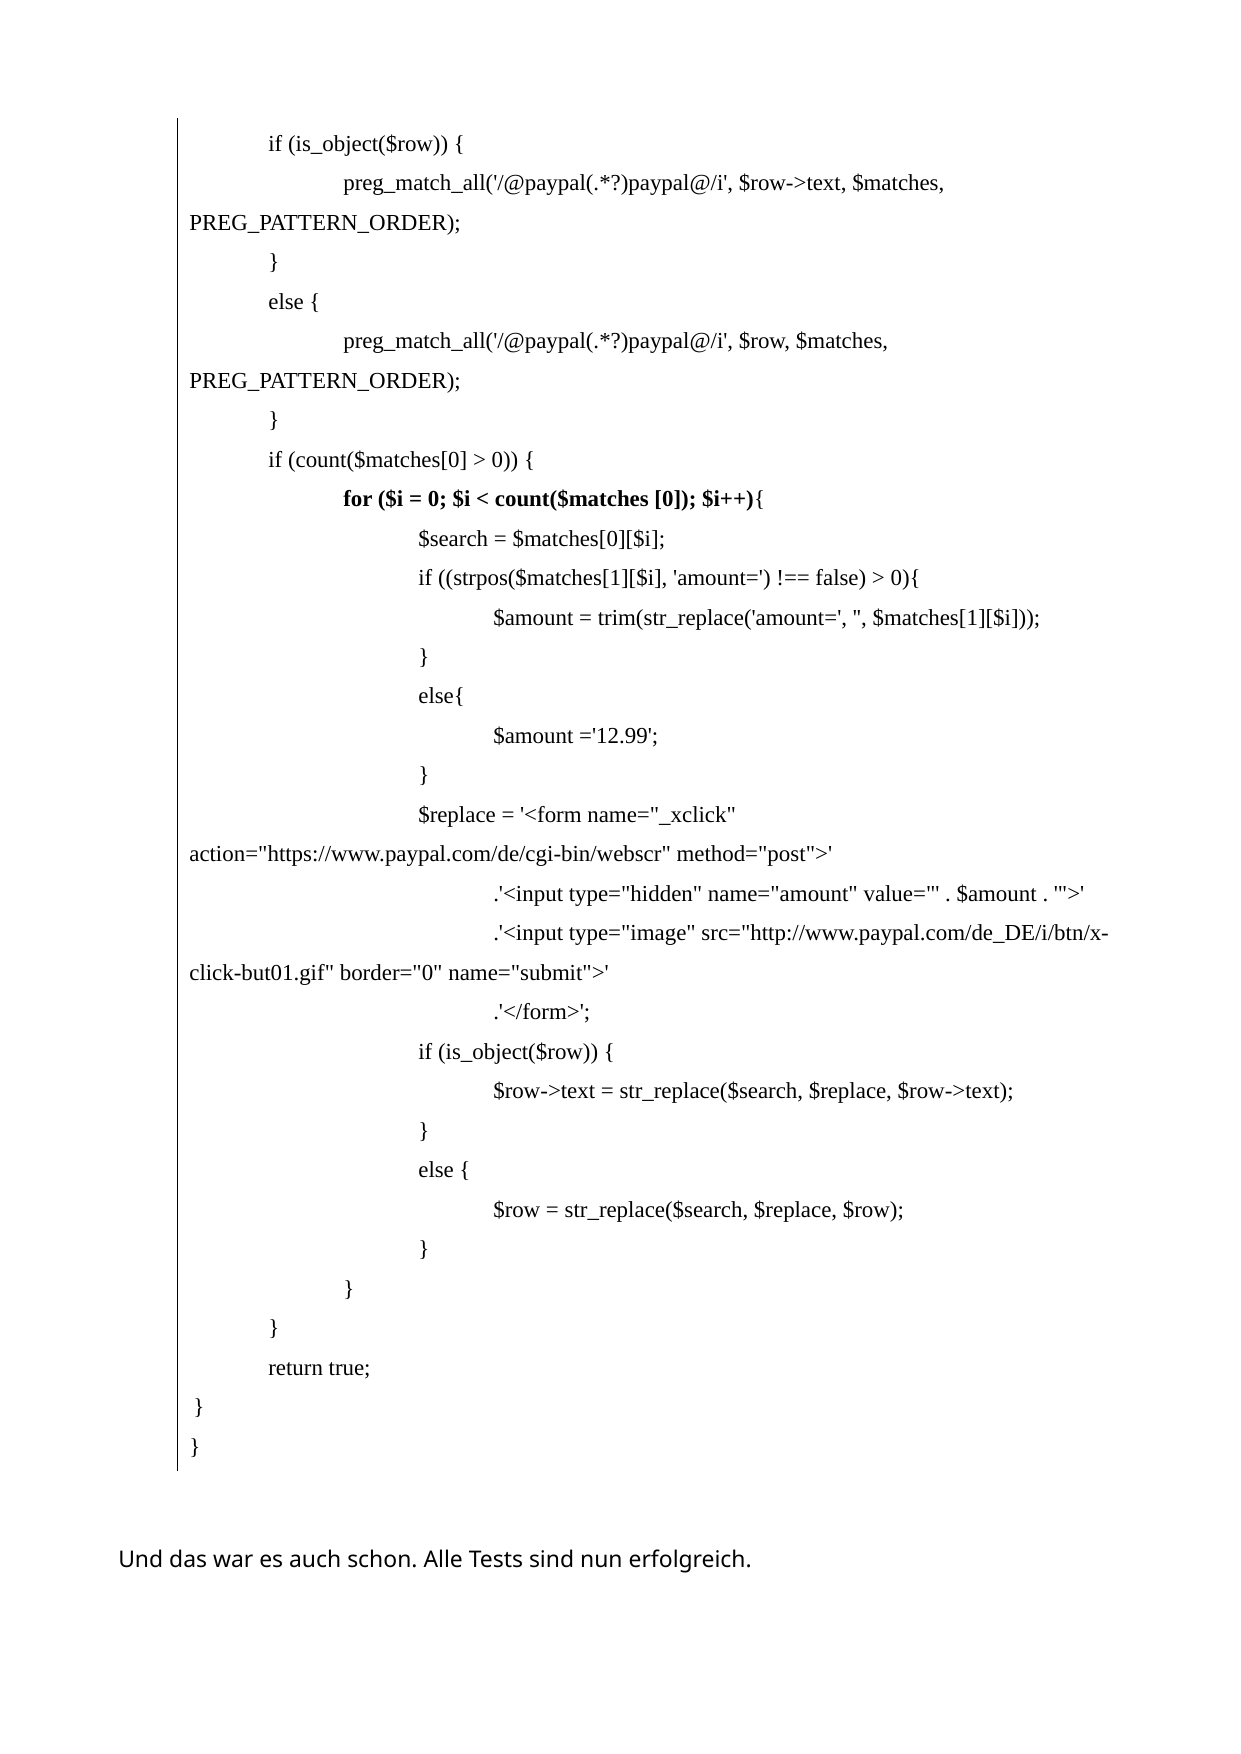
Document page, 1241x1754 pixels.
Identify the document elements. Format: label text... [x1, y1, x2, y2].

text if (is_object($row)) { preg_match_all('/@paypal(.*?)paypal@/i', $row->text, $matches, PREG_PATTERN_ORDER); } else { preg_match_all('/@paypal(.*?)paypal@/i', $row, $matches, PREG_PATTERN_ORDER); } if (count($matches[0] > 0)) { for ($i = 0; $i < count($matches [0]); $i++){ $search = $matches[0][$i]; if ((strpos($matches[1][$i], 'amount=') !== false) > 0){ $amount = trim(str_replace('amount=', '', $matches[1][$i])); } else{ $amount ='12.99'; } $replace = '<form name="_xclick" action="https://www.paypal.com/de/cgi-bin/webscr" method="post">' .'<input type="hidden" name="amount" value="' . $amount . '">' .'<input type="image" src="http://www.paypal.com/de_DE/i/btn/x-click-but01.gif" border="0" name="submit">' .'</form>'; if (is_object($row)) { $row->text = str_replace($search, $replace, $row->text); } else { $row = str_replace($search, $replace, $row); } } } return true; } } [178, 118, 1122, 1471]
text Und das war es auch schon. Alle Tests sind nun erfolgreich. [118, 1543, 1122, 1574]
